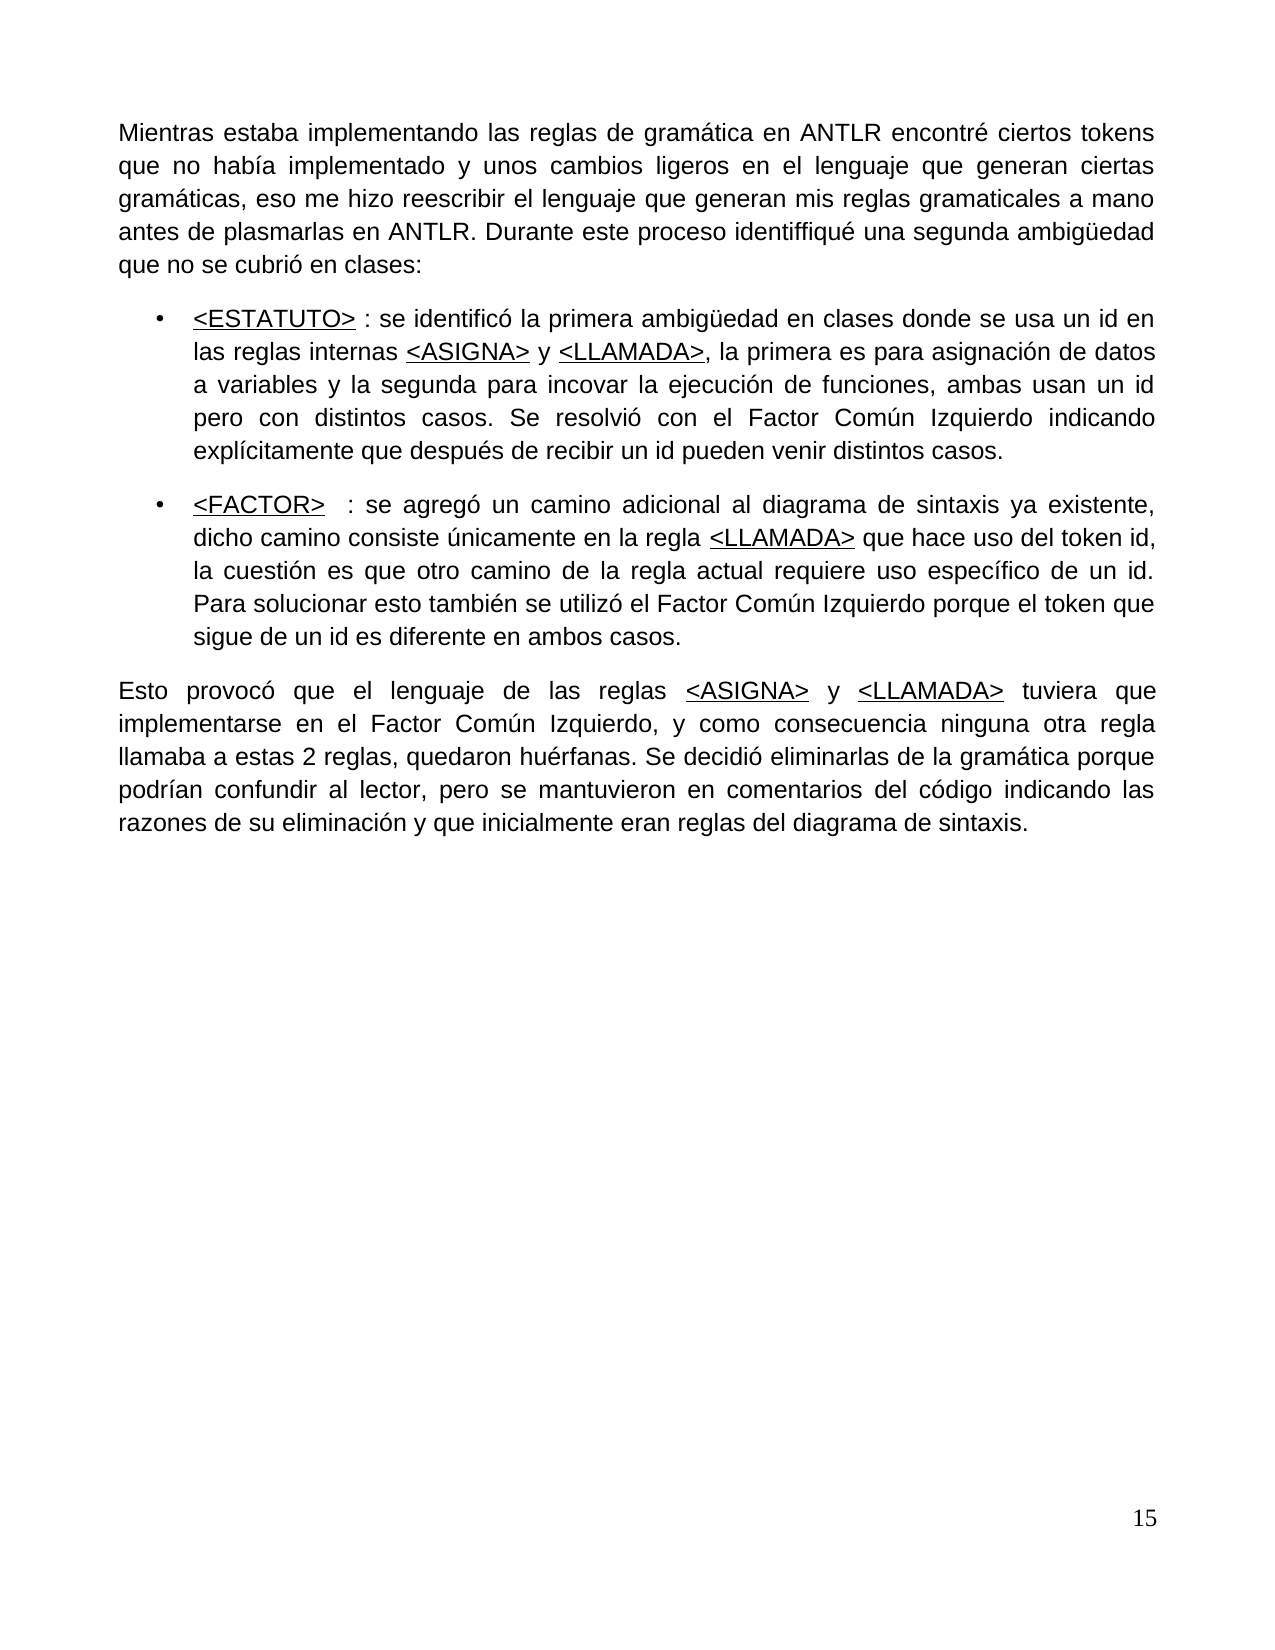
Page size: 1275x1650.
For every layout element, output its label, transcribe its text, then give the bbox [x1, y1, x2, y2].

list <FACTOR> : se agregó un camino adicional al diagrama de sintaxis ya existente, dicho camino consiste únicamente en la regla <LLAMADA> que hace uso del token id, la cuestión es que otro camino de la regla actual requiere uso específico de un id. Para solucionar esto también se utilizó el Factor Común Izquierdo porque el token que sigue de un id es diferente en ambos casos. [156, 490, 1157, 651]
text Mientras estaba implementando las reglas de gramática en ANTLR encontré ciertos tokens que no había implementado y unos cambios ligeros en el lenguaje que generan ciertas gramáticas, eso me hizo reescribir el lenguaje que generan mis reglas gramaticales a mano antes de plasmarlas en ANTLR. Durante este proceso identiffiqué una segunda ambigüedad que no se cubrió en clases: [118, 118, 1157, 279]
text Esto provocó que el lenguaje de las reglas <ASIGNA> y <LLAMADA> tuviera que implementarse en el Factor Común Izquierdo, y como consecuencia ninguna otra regla llamaba a estas 2 reglas, quedaron huérfanas. Se decidió eliminarlas de la gramática porque podrían confundir al lector, pero se mantuvieron en comentarios del código indicando las razones de su eliminación y que inicialmente eran reglas del diagrama de sintaxis. [118, 676, 1157, 837]
list <ESTATUTO> : se identificó la primera ambigüedad en clases donde se usa un id en las reglas internas <ASIGNA> y <LLAMADA>, la primera es para asignación de datos a variables y la segunda para incovar la ejecución de funciones, ambas usan un id pero con distintos casos. Se resolvió con el Factor Común Izquierdo indicando explícitamente que después de recibir un id pueden venir distintos casos. [156, 304, 1157, 465]
